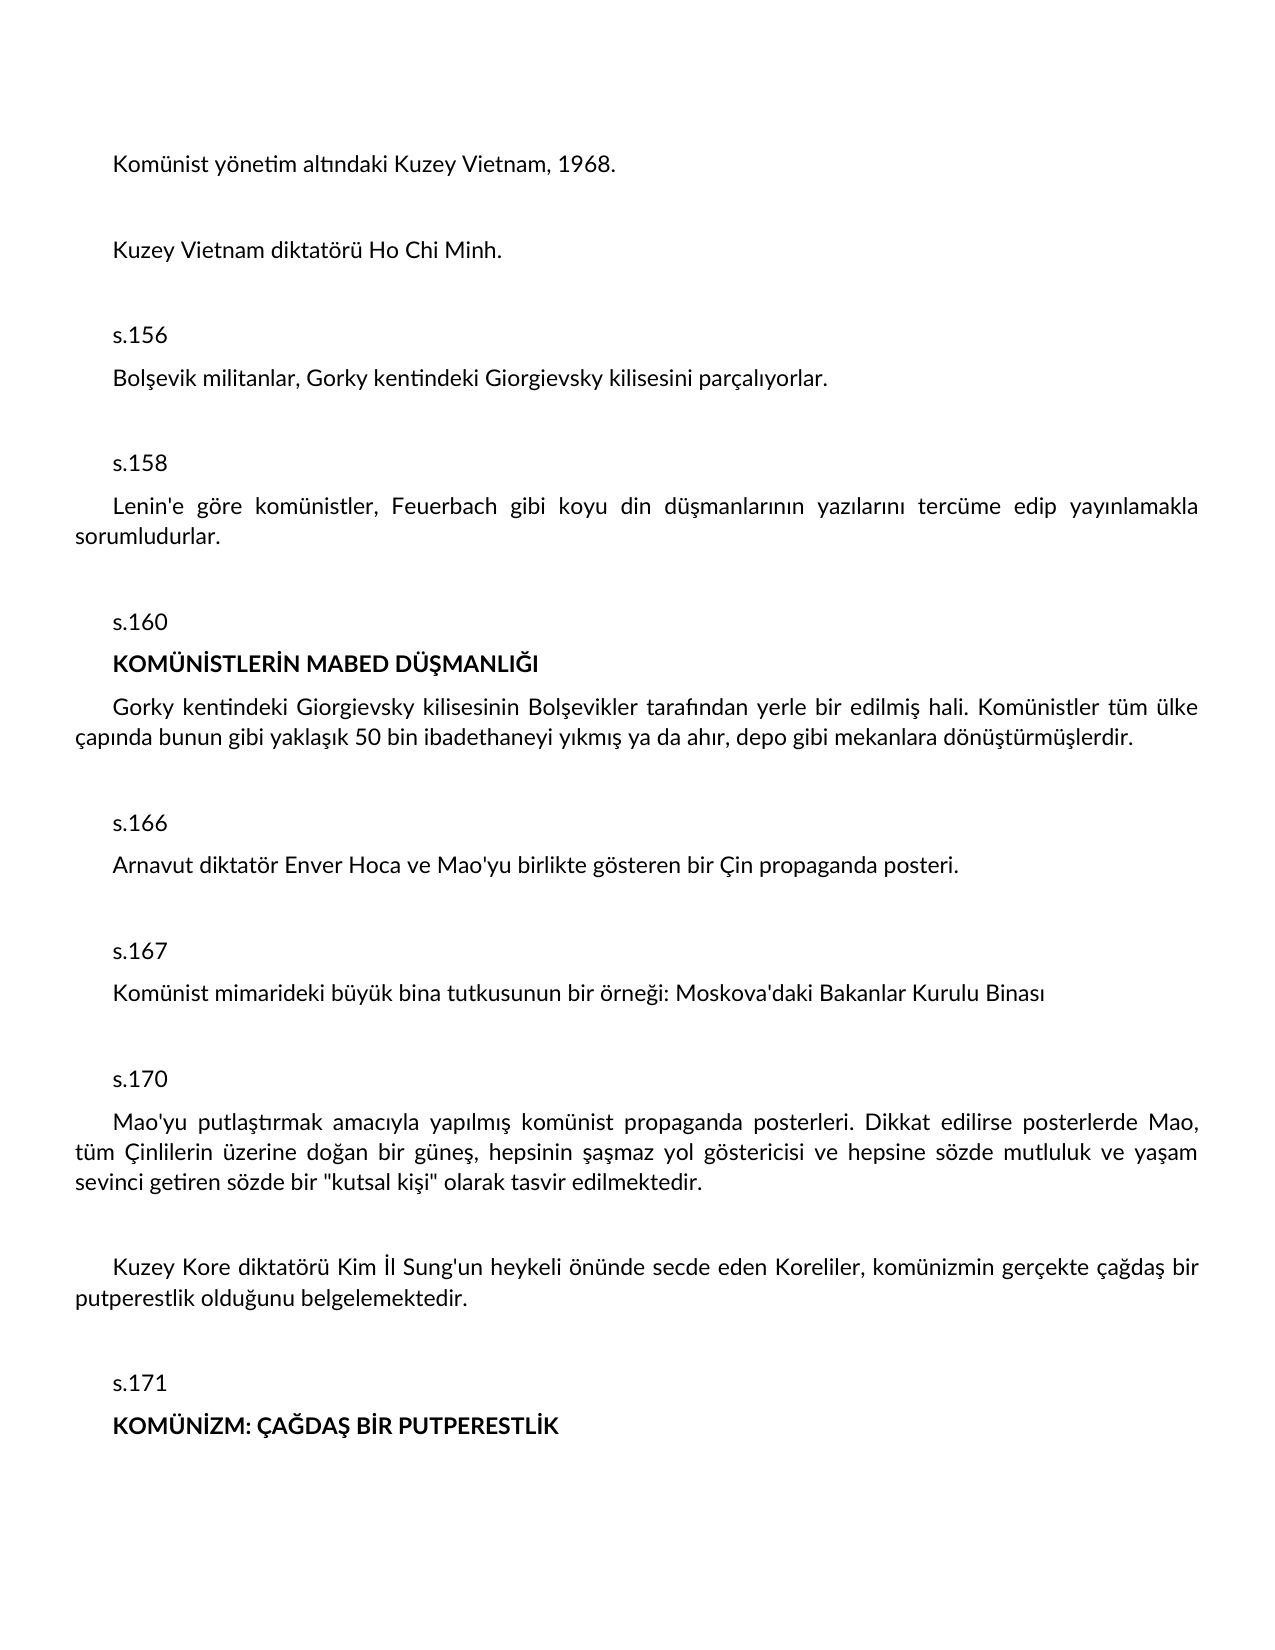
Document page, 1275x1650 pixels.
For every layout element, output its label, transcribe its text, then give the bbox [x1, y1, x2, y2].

text Komünist mimarideki büyük bina tutkusunun bir örneği: Moskova'daki Bakanlar Kurulu Binası [75, 979, 1200, 1007]
text s.170 [75, 1064, 1200, 1092]
text s.156 [75, 321, 1200, 348]
text Kuzey Kore diktatörü Kim İl Sung'un heykeli önünde secde eden Koreliler, komünizmin gerçekte çağdaş bir putperestlik olduğunu belgelemektedir. [75, 1253, 1200, 1311]
text Gorky kentindeki Giorgievsky kilisesinin Bolşevikler tarafından yerle bir edilmiş hali. Komünistler tüm ülke çapında bunun gibi yaklaşık 50 bin ibadethaneyi yıkmış ya da ahır, depo gibi mekanlara dönüştürmüşlerdir. [75, 693, 1200, 750]
text s.160 [75, 607, 1200, 635]
text KOMÜNİSTLERİN MABED DÜŞMANLIĞI [75, 650, 1200, 677]
text s.167 [75, 936, 1200, 964]
text Arnavut diktatör Enver Hoca ve Mao'yu birlikte gösteren bir Çin propaganda posteri. [75, 851, 1200, 878]
text s.158 [75, 449, 1200, 476]
text Bolşevik militanlar, Gorky kentindeki Giorgievsky kilisesini parçalıyorlar. [75, 363, 1200, 391]
text KOMÜNİZM: ÇAĞDAŞ BİR PUTPERESTLİK [75, 1411, 1200, 1439]
text Kuzey Vietnam diktatörü Ho Chi Minh. [75, 235, 1200, 263]
text s.166 [75, 808, 1200, 836]
text s.171 [75, 1369, 1200, 1396]
text Mao'yu putlaştırmak amacıyla yapılmış komünist propaganda posterleri. Dikkat edilirse posterlerde Mao, tüm Çinlilerin üzerine doğan bir güneş, hepsinin şaşmaz yol göstericisi ve hepsine sözde mutluluk ve yaşam sevinci getiren sözde bir "kutsal kişi" olarak tasvir edilmektedir. [75, 1107, 1200, 1195]
text Lenin'e göre komünistler, Feuerbach gibi koyu din düşmanlarının yazılarını tercüme edip yayınlamakla sorumludurlar. [75, 492, 1200, 549]
text Komünist yönetim altındaki Kuzey Vietnam, 1968. [75, 150, 1200, 177]
